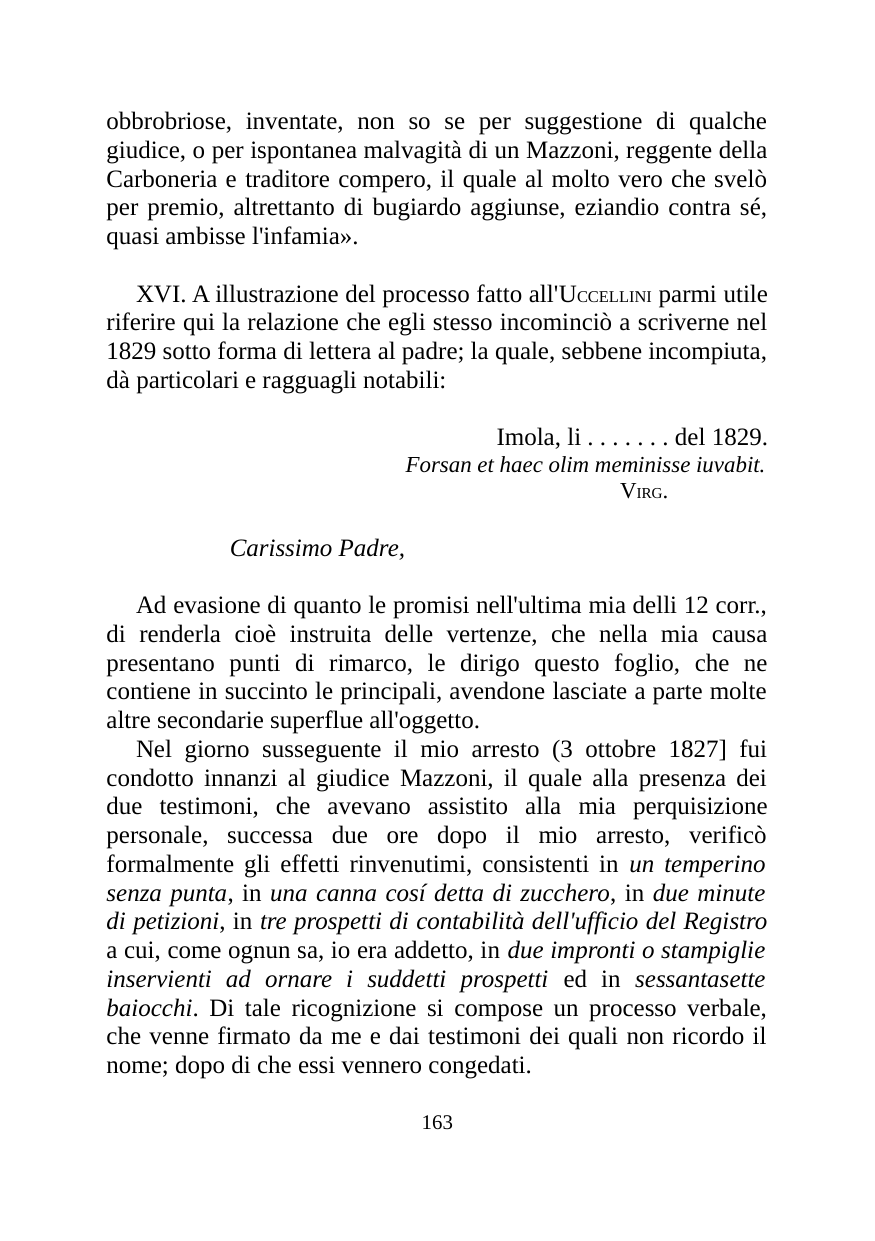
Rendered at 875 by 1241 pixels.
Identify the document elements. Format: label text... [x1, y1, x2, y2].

text Imola, li . . . . . . . del 1829. [106, 422, 768, 451]
text obbrobriose, inventate, non so se per suggestione di qualche giudice, o per ispontanea malvagità di un Mazzoni, reggente della Carboneria e traditore compero, il quale al molto vero che svelò per premio, altrettanto di bugiardo aggiunse, eziandio contra sé, quasi ambisse l'infamia». [106, 106, 768, 250]
text XVI. A illustrazione del processo fatto all'Uccellini parmi utile riferire qui la relazione che egli stesso incominciò a scriverne nel 1829 sotto forma di lettera al padre; la quale, sebbene incompiuta, dà particolari e ragguagli notabili: [106, 279, 768, 394]
text Ad evasione di quanto le promisi nell'ultima mia delli 12 corr., di renderla cioè instruita delle vertenze, che nella mia causa presentano punti di rimarco, le dirigo questo foglio, che ne contiene in succinto le principali, avendone lasciate a parte molte altre secondarie superflue all'oggetto. [106, 590, 768, 734]
text Carissimo Padre, [200, 533, 768, 561]
text Virg. [106, 478, 668, 504]
text Forsan et haec olim meminisse iuvabit. [106, 451, 768, 478]
text Nel giorno susseguente il mio arresto (3 ottobre 1827] fui condotto innanzi al giudice Mazzoni, il quale alla presenza dei due testimoni, che avevano assistito alla mia perquisizione personale, successa due ore dopo il mio arresto, verificò formalmente gli effetti rinvenutimi, consistenti in un temperino senza punta, in una canna cosí detta di zucchero, in due minute di petizioni, in tre prospetti di contabilità dell'ufficio del Registro a cui, come ognun sa, io era addetto, in due impronti o stampiglie inservienti ad ornare i suddetti prospetti ed in sessantasette baiocchi. Di tale ricognizione si compose un processo verbale, che venne firmato da me e dai testimoni dei quali non ricordo il nome; dopo di che essi vennero congedati. [106, 734, 768, 1079]
